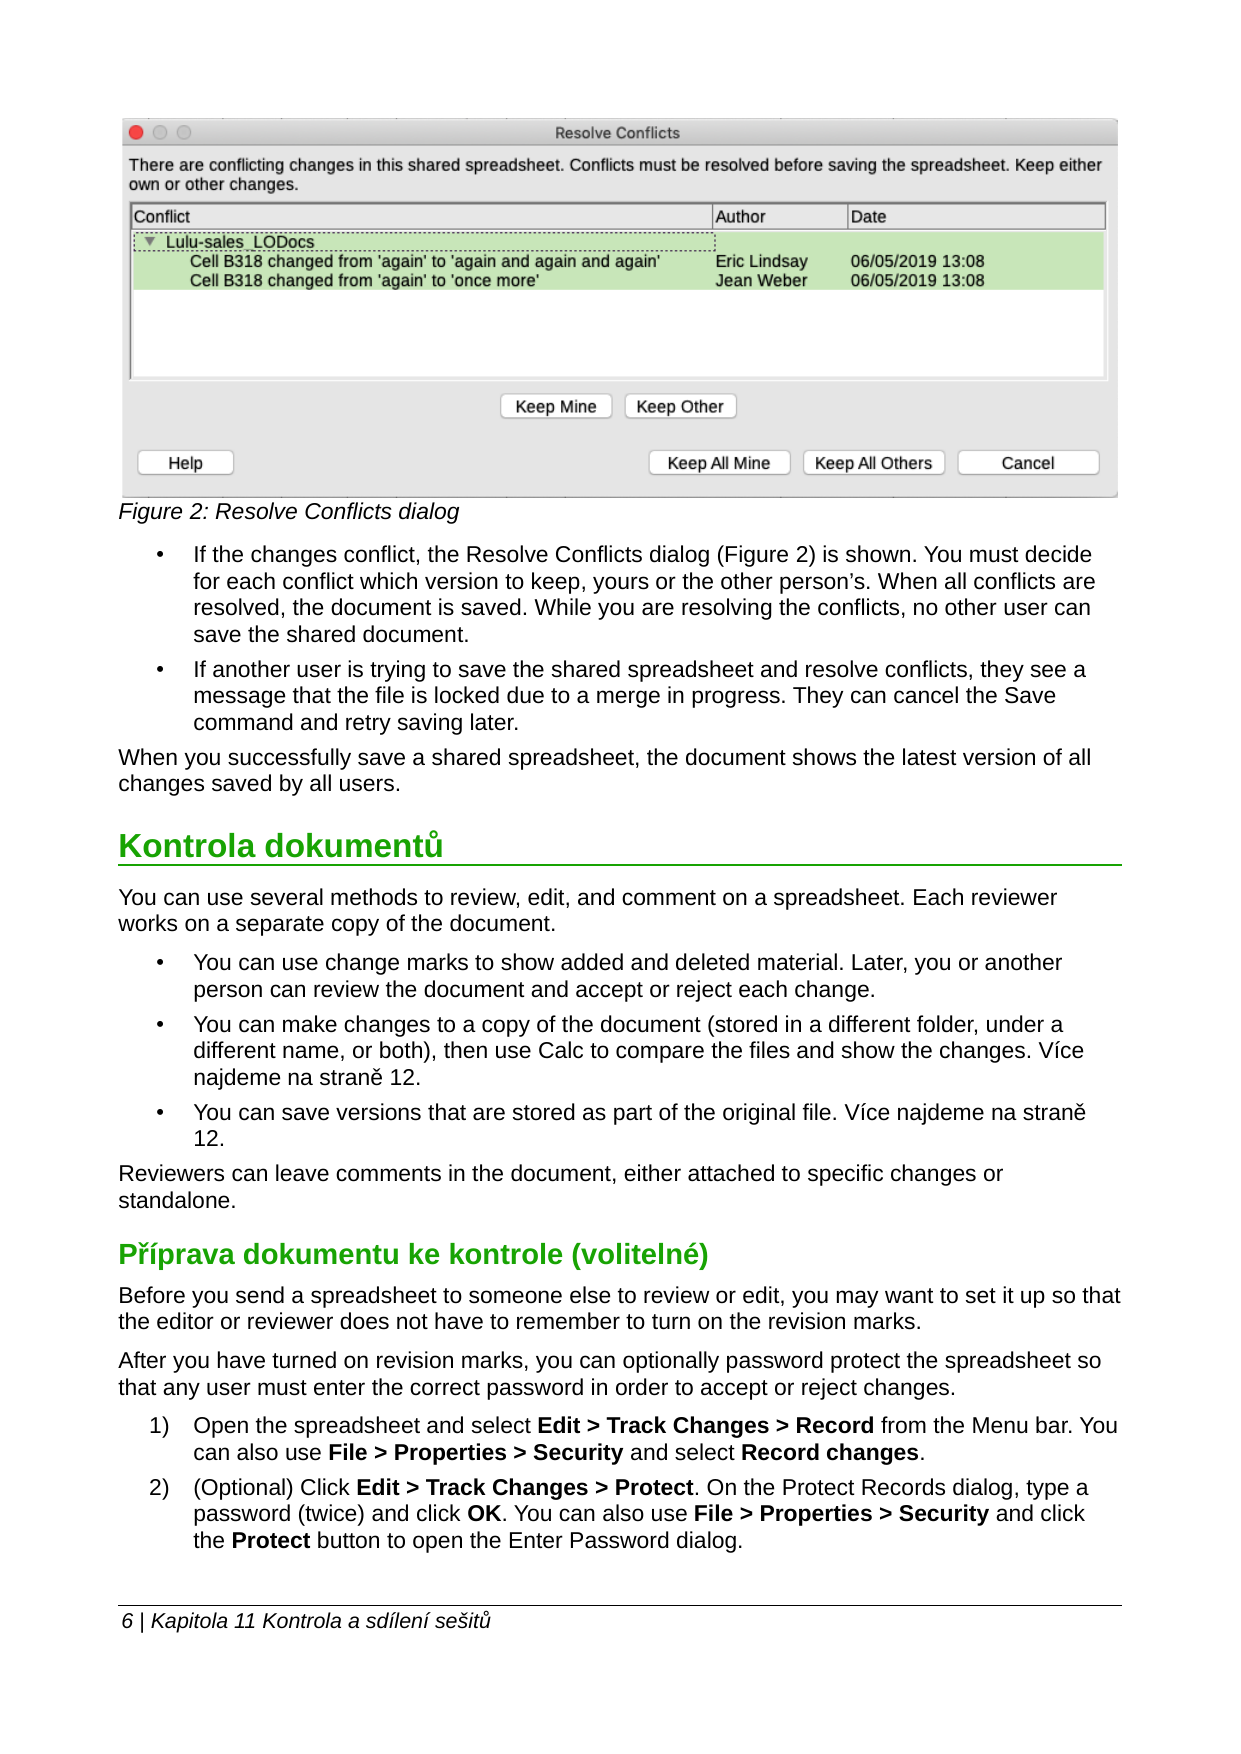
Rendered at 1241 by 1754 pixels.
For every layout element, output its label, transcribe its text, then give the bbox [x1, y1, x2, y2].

text After you have turned on revision marks, you can optionally password protect the spreadsheet so that any user must enter the correct password in order to accept or reject changes. [118, 1347, 1122, 1400]
list Open the spreadsheet and select Edit > Track Changes > Record from the Menu bar. You can also use File > Properties > Security and select Record changes. [169, 1412, 1122, 1465]
list If the changes conflict, the Resolve Conflicts dialog (Figure 2) is shown. You must decide for each conflict which version to keep, yours or the other person’s. When all conflicts are resolved, the document is saved. While you are resolving the conflicts, no other user can save the shared document. [156, 541, 1122, 647]
text Reviewers can leave comments in the document, either attached to specific changes or standalone. [118, 1160, 1122, 1213]
list You can use change marks to show added and deleted material. Later, you or another person can review the document and accept or reject each change. [156, 949, 1122, 1002]
picture [122, 118, 1118, 498]
list You can use several methods to review, edit, and comment on a spreadsheet. Each reviewer works on a separate copy of the document. [118, 884, 1122, 937]
list (Optional) Click Edit > Track Changes > Protect. On the Protect Records dialog, type a password (twice) and click OK. You can also use File > Properties > Security and click the Protect button to open the Enter Password dialog. [169, 1474, 1122, 1553]
list You can save versions that are stored as part of the original file. Více najdeme na straně 12. [156, 1099, 1122, 1151]
text Figure 2: Resolve Conflicts dialog [118, 498, 1122, 524]
text Before you send a spreadsheet to someone else to review or edit, you may want to set it up so that the editor or reviewer does not have to remember to turn on the revision marks. [118, 1282, 1122, 1335]
text When you successfully save a shared spreadsheet, the document shows the latest version of all changes saved by all users. [118, 744, 1122, 796]
subtitle Kontrola dokumentů [118, 826, 1122, 864]
list You can make changes to a copy of the document (stored in a different folder, under a different name, or both), then use Calc to compare the files and show the changes. Více najdeme na straně 12. [156, 1011, 1122, 1090]
subtitle Příprava dokumentu ke kontrole (volitelné) [118, 1237, 1122, 1270]
list If another user is trying to save the shared spreadsheet and resolve conflicts, they see a message that the file is locked due to a merge in progress. They can cancel the Save command and retry saving later. [156, 656, 1122, 735]
